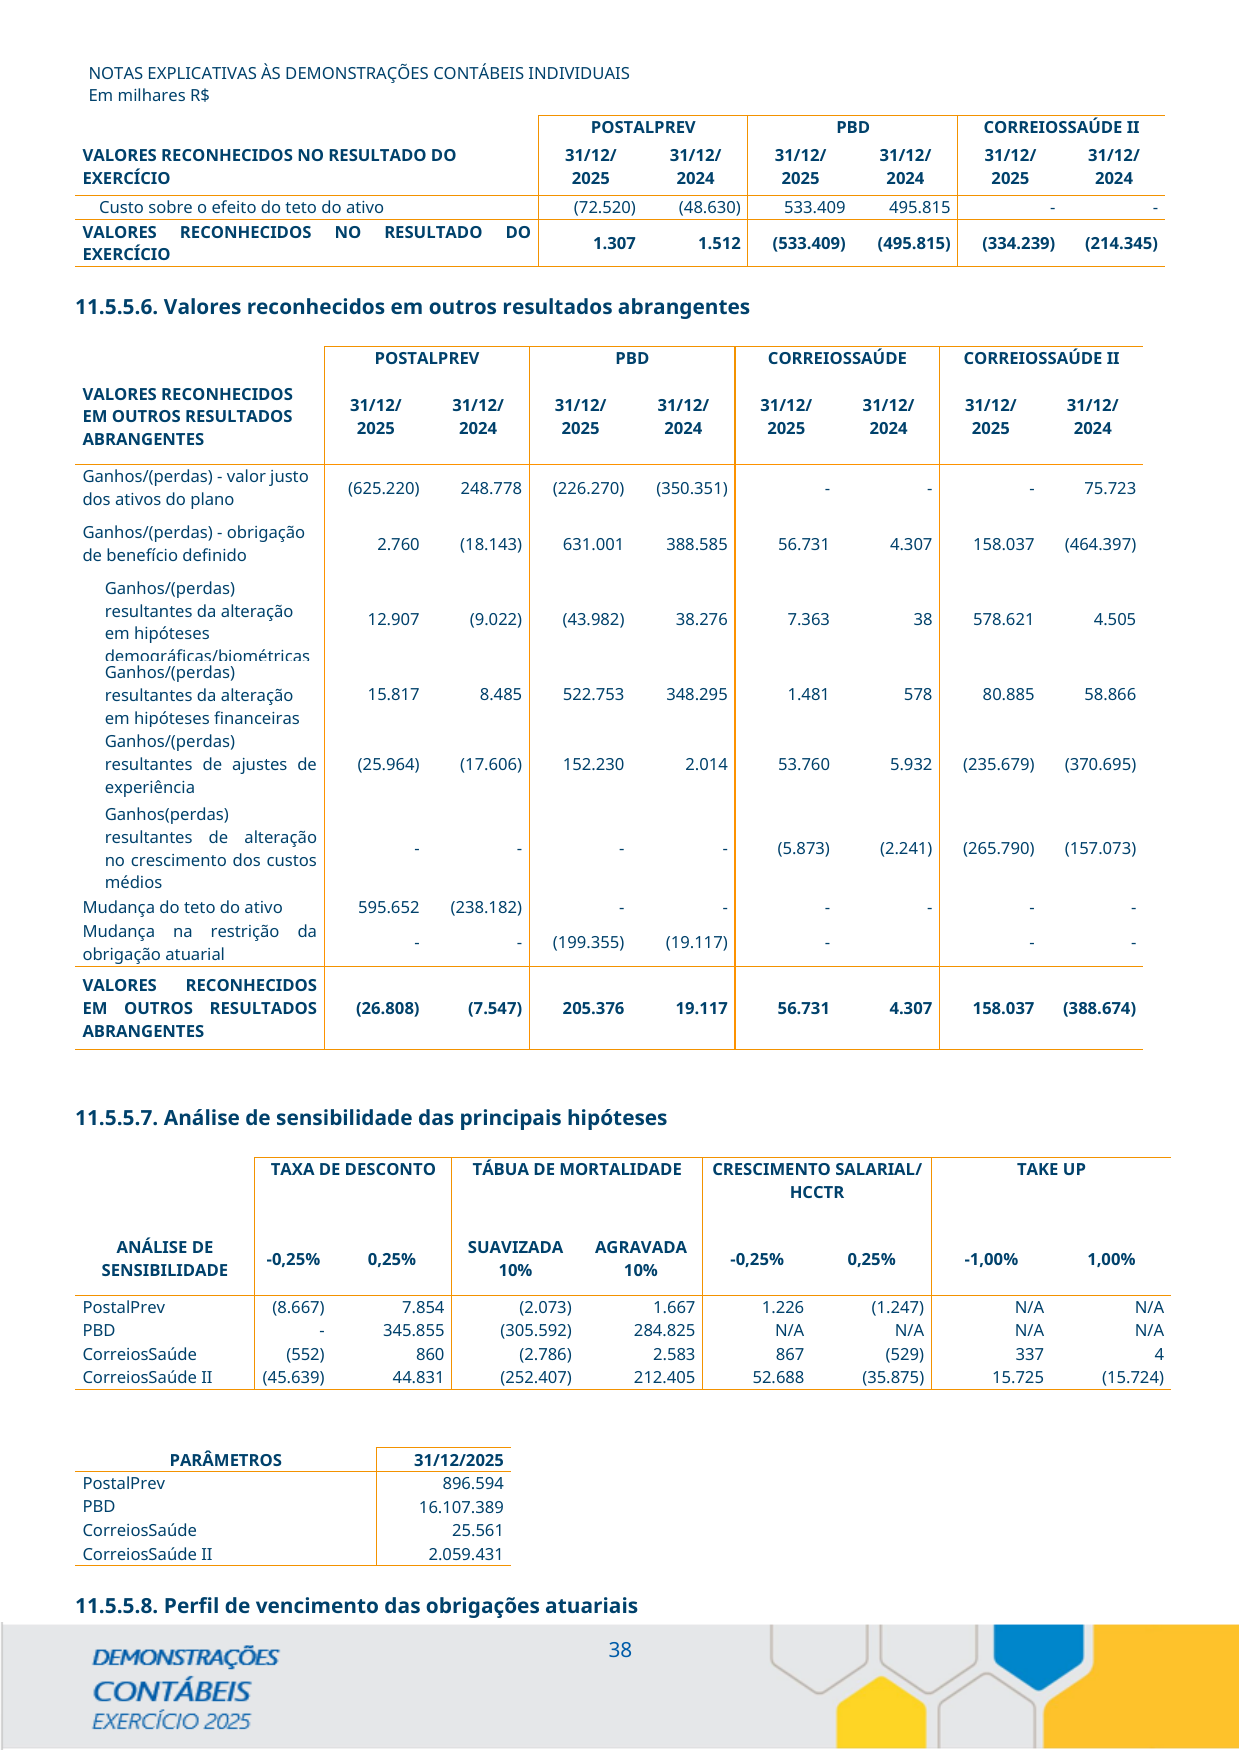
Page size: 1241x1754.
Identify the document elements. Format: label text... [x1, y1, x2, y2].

table_cell N/A [932, 1318, 1051, 1342]
table_cell 58.866 [1042, 661, 1143, 727]
table_cell 31/12/ 2024 [632, 369, 734, 464]
table_cell 595.652 [325, 895, 427, 919]
table_cell - [837, 465, 939, 511]
table_cell 4.307 [837, 511, 939, 577]
table_cell 205.376 [530, 967, 632, 1049]
table_cell 0,25% [332, 1223, 451, 1295]
table_cell 158.037 [940, 511, 1042, 577]
table_header PBD [530, 347, 734, 369]
table_cell Ganhos(perdas) resultantes de alteração no crescimento dos custos médios [75, 802, 324, 895]
table_cell 31/12/ 2025 [736, 369, 837, 464]
table_cell CorreiosSaúde II [75, 1542, 376, 1565]
table_cell (252.407) [452, 1366, 579, 1389]
table_cell 31/12/ 2025 [530, 369, 632, 464]
table_cell (388.674) [1042, 967, 1143, 1049]
table_cell CorreiosSaúde [75, 1518, 376, 1542]
table_cell (529) [811, 1342, 931, 1366]
table_cell (214.345) [1063, 220, 1165, 266]
table_cell 345.855 [332, 1318, 451, 1342]
table_cell 31/12/ 2024 [837, 369, 939, 464]
table_cell -1,00% [932, 1223, 1051, 1295]
table_cell CorreiosSaúde II [75, 1366, 254, 1389]
table_cell PBD [75, 1495, 376, 1518]
table_cell 15.725 [932, 1366, 1051, 1389]
table_cell 31/12/ 2025 [958, 139, 1062, 195]
table_cell - [530, 895, 632, 919]
table_cell Ganhos/(perdas) - valor justo dos ativos do plano [75, 465, 324, 511]
table_cell (625.220) [325, 465, 427, 511]
table_cell N/A [811, 1318, 931, 1342]
table_cell (5.873) [736, 802, 837, 895]
table_cell 16.107.389 [377, 1495, 511, 1518]
table_cell VALORES RECONHECIDOS EM OUTROS RESULTADOS ABRANGENTES [75, 369, 324, 464]
table_cell - [530, 802, 632, 895]
table_cell Ganhos/(perdas) resultantes da alteração em hipóteses demográficas/biométricas [75, 577, 324, 661]
table_cell (72.520) [539, 196, 643, 219]
table_cell SUAVIZADA 10% [452, 1223, 579, 1295]
table_cell 31/12/ 2025 [748, 139, 853, 195]
table_cell (8.667) [255, 1296, 332, 1318]
table_cell 522.753 [530, 661, 632, 727]
table_cell - [736, 919, 837, 966]
table_cell 19.117 [632, 967, 734, 1049]
table_cell (157.073) [1042, 802, 1143, 895]
table_cell 31/12/ 2024 [853, 139, 957, 195]
table_header [75, 346, 324, 369]
table_cell 212.405 [579, 1366, 702, 1389]
table_cell - [736, 895, 837, 919]
table_cell 75.723 [1042, 465, 1143, 511]
table_cell 38 [837, 577, 939, 661]
table_cell - [632, 802, 734, 895]
table_cell - [940, 465, 1042, 511]
table_cell 1.481 [736, 661, 837, 727]
table_cell PBD [75, 1318, 254, 1342]
table_cell 867 [703, 1342, 811, 1366]
table_cell - [736, 465, 837, 511]
table_cell - [837, 895, 939, 919]
table_cell 56.731 [736, 967, 837, 1049]
table_header CORREIOSSAÚDE II [940, 347, 1143, 369]
table_cell 31/12/ 2024 [1042, 369, 1143, 464]
table_cell (26.808) [325, 967, 427, 1049]
table_cell - [1063, 196, 1165, 219]
table_cell - [632, 895, 734, 919]
table_cell Ganhos/(perdas) resultantes de ajustes de experiência [75, 727, 324, 802]
table_cell 2.059.431 [377, 1542, 511, 1565]
table_cell VALORES RECONHECIDOS NO RESULTADO DO EXERCÍCIO [75, 139, 538, 195]
table_cell -0,25% [255, 1223, 332, 1295]
table_cell 2.760 [325, 511, 427, 577]
table_cell 52.688 [703, 1366, 811, 1389]
table_cell 31/12/ 2025 [325, 369, 427, 464]
table_cell (25.964) [325, 727, 427, 802]
table_cell N/A [1051, 1296, 1171, 1318]
table_cell 15.817 [325, 661, 427, 727]
table_header CRESCIMENTO SALARIAL/ HCCTR [703, 1158, 931, 1223]
table_cell 388.585 [632, 511, 734, 577]
table_header [75, 115, 538, 138]
table_header CORREIOSSAÚDE II [958, 116, 1165, 138]
table_cell (43.982) [530, 577, 632, 661]
table_header TÁBUA DE MORTALIDADE [452, 1158, 702, 1223]
table_header PARÂMETROS [75, 1447, 376, 1471]
table_cell Custo sobre o efeito do teto do ativo [75, 196, 538, 219]
table_cell Ganhos/(perdas) resultantes da alteração em hipóteses financeiras [75, 661, 324, 727]
table_cell 31/12/ 2025 [940, 369, 1042, 464]
table_cell (17.606) [427, 727, 529, 802]
table_cell (334.239) [958, 220, 1062, 266]
table_cell 4.307 [837, 967, 939, 1049]
table_cell 152.230 [530, 727, 632, 802]
table_cell - [427, 919, 529, 966]
table_cell - [940, 895, 1042, 919]
table_cell (350.351) [632, 465, 734, 511]
table_cell (370.695) [1042, 727, 1143, 802]
table_cell (495.815) [853, 220, 957, 266]
table_cell 7.363 [736, 577, 837, 661]
picture [0, 1622, 1239, 1750]
table_cell 7.854 [332, 1296, 451, 1318]
table_cell 896.594 [377, 1472, 511, 1494]
table_cell (9.022) [427, 577, 529, 661]
table_cell -0,25% [703, 1223, 811, 1295]
table_cell (1.247) [811, 1296, 931, 1318]
table_cell 4.505 [1042, 577, 1143, 661]
table_header 31/12/2025 [377, 1448, 511, 1471]
table_cell ANÁLISE DE SENSIBILIDADE [75, 1223, 254, 1295]
table_cell 348.295 [632, 661, 734, 727]
table_cell 860 [332, 1342, 451, 1366]
table_cell 8.485 [427, 661, 529, 727]
table_cell Mudança na restrição da obrigação atuarial [75, 919, 324, 966]
table_cell 53.760 [736, 727, 837, 802]
table_header PBD [748, 116, 957, 138]
table_cell (19.117) [632, 919, 734, 966]
table_cell 4 [1051, 1342, 1171, 1366]
table_cell - [325, 919, 427, 966]
table_cell 158.037 [940, 967, 1042, 1049]
table_cell 337 [932, 1342, 1051, 1366]
table_cell Mudança do teto do ativo [75, 895, 324, 919]
table_cell (533.409) [748, 220, 853, 266]
table_cell 631.001 [530, 511, 632, 577]
table_cell 578.621 [940, 577, 1042, 661]
table_cell Ganhos/(perdas) - obrigação de benefício definido [75, 511, 324, 577]
table_cell 38.276 [632, 577, 734, 661]
table_cell N/A [932, 1296, 1051, 1318]
table_cell (552) [255, 1342, 332, 1366]
table_header POSTALPREV [539, 116, 747, 138]
table_cell (18.143) [427, 511, 529, 577]
table_cell 31/12/ 2024 [643, 139, 747, 195]
subtitle Perfil de vencimento das obrigações atuariais [75, 1591, 1165, 1620]
table_cell (265.790) [940, 802, 1042, 895]
table_cell 248.778 [427, 465, 529, 511]
table_cell 31/12/ 2024 [427, 369, 529, 464]
table_cell 495.815 [853, 196, 957, 219]
table_cell - [1042, 895, 1143, 919]
table_cell N/A [1051, 1318, 1171, 1342]
table_cell - [958, 196, 1062, 219]
table_cell 80.885 [940, 661, 1042, 727]
table_cell (235.679) [940, 727, 1042, 802]
table_cell (199.355) [530, 919, 632, 966]
table_cell (35.875) [811, 1366, 931, 1389]
table_cell (15.724) [1051, 1366, 1171, 1389]
table_cell (238.182) [427, 895, 529, 919]
table_cell VALORES RECONHECIDOS NO RESULTADO DO EXERCÍCIO [75, 220, 538, 266]
table_cell 1,00% [1051, 1223, 1171, 1295]
table_cell 2.583 [579, 1342, 702, 1366]
table_header POSTALPREV [325, 347, 529, 369]
table_cell 2.014 [632, 727, 734, 802]
table_cell 578 [837, 661, 939, 727]
table_cell [837, 919, 939, 966]
subtitle Valores reconhecidos em outros resultados abrangentes [75, 292, 1165, 321]
table_cell 284.825 [579, 1318, 702, 1342]
table_cell AGRAVADA 10% [579, 1223, 702, 1295]
table_cell 44.831 [332, 1366, 451, 1389]
table_cell 1.307 [539, 220, 643, 266]
table_cell 1.226 [703, 1296, 811, 1318]
table_cell 1.667 [579, 1296, 702, 1318]
table_cell 5.932 [837, 727, 939, 802]
table_cell 0,25% [811, 1223, 931, 1295]
table_cell - [427, 802, 529, 895]
table_cell 12.907 [325, 577, 427, 661]
table_cell (2.786) [452, 1342, 579, 1366]
table_cell (226.270) [530, 465, 632, 511]
table_cell PostalPrev [75, 1296, 254, 1318]
table_cell 533.409 [748, 196, 853, 219]
table_cell (464.397) [1042, 511, 1143, 577]
table_cell PostalPrev [75, 1472, 376, 1494]
table_cell (48.630) [643, 196, 747, 219]
table_cell - [325, 802, 427, 895]
table_cell - [255, 1318, 332, 1342]
table_header CORREIOSSAÚDE [736, 347, 939, 369]
table_cell 31/12/ 2025 [539, 139, 643, 195]
table_cell (2.241) [837, 802, 939, 895]
table_cell 56.731 [736, 511, 837, 577]
table_cell (45.639) [255, 1366, 332, 1389]
table_cell 1.512 [643, 220, 747, 266]
subtitle Análise de sensibilidade das principais hipóteses [75, 1103, 1165, 1132]
table_cell (7.547) [427, 967, 529, 1049]
table_header TAXA DE DESCONTO [255, 1158, 451, 1223]
table_cell - [940, 919, 1042, 966]
table_cell (305.592) [452, 1318, 579, 1342]
table_cell CorreiosSaúde [75, 1342, 254, 1366]
table_header [75, 1157, 254, 1223]
table_cell - [1042, 919, 1143, 966]
table_cell (2.073) [452, 1296, 579, 1318]
table_cell N/A [703, 1318, 811, 1342]
table_cell VALORES RECONHECIDOS EM OUTROS RESULTADOS ABRANGENTES [75, 967, 324, 1049]
table_cell 31/12/ 2024 [1063, 139, 1165, 195]
table_cell 25.561 [377, 1518, 511, 1542]
table_header TAKE UP [932, 1158, 1171, 1223]
